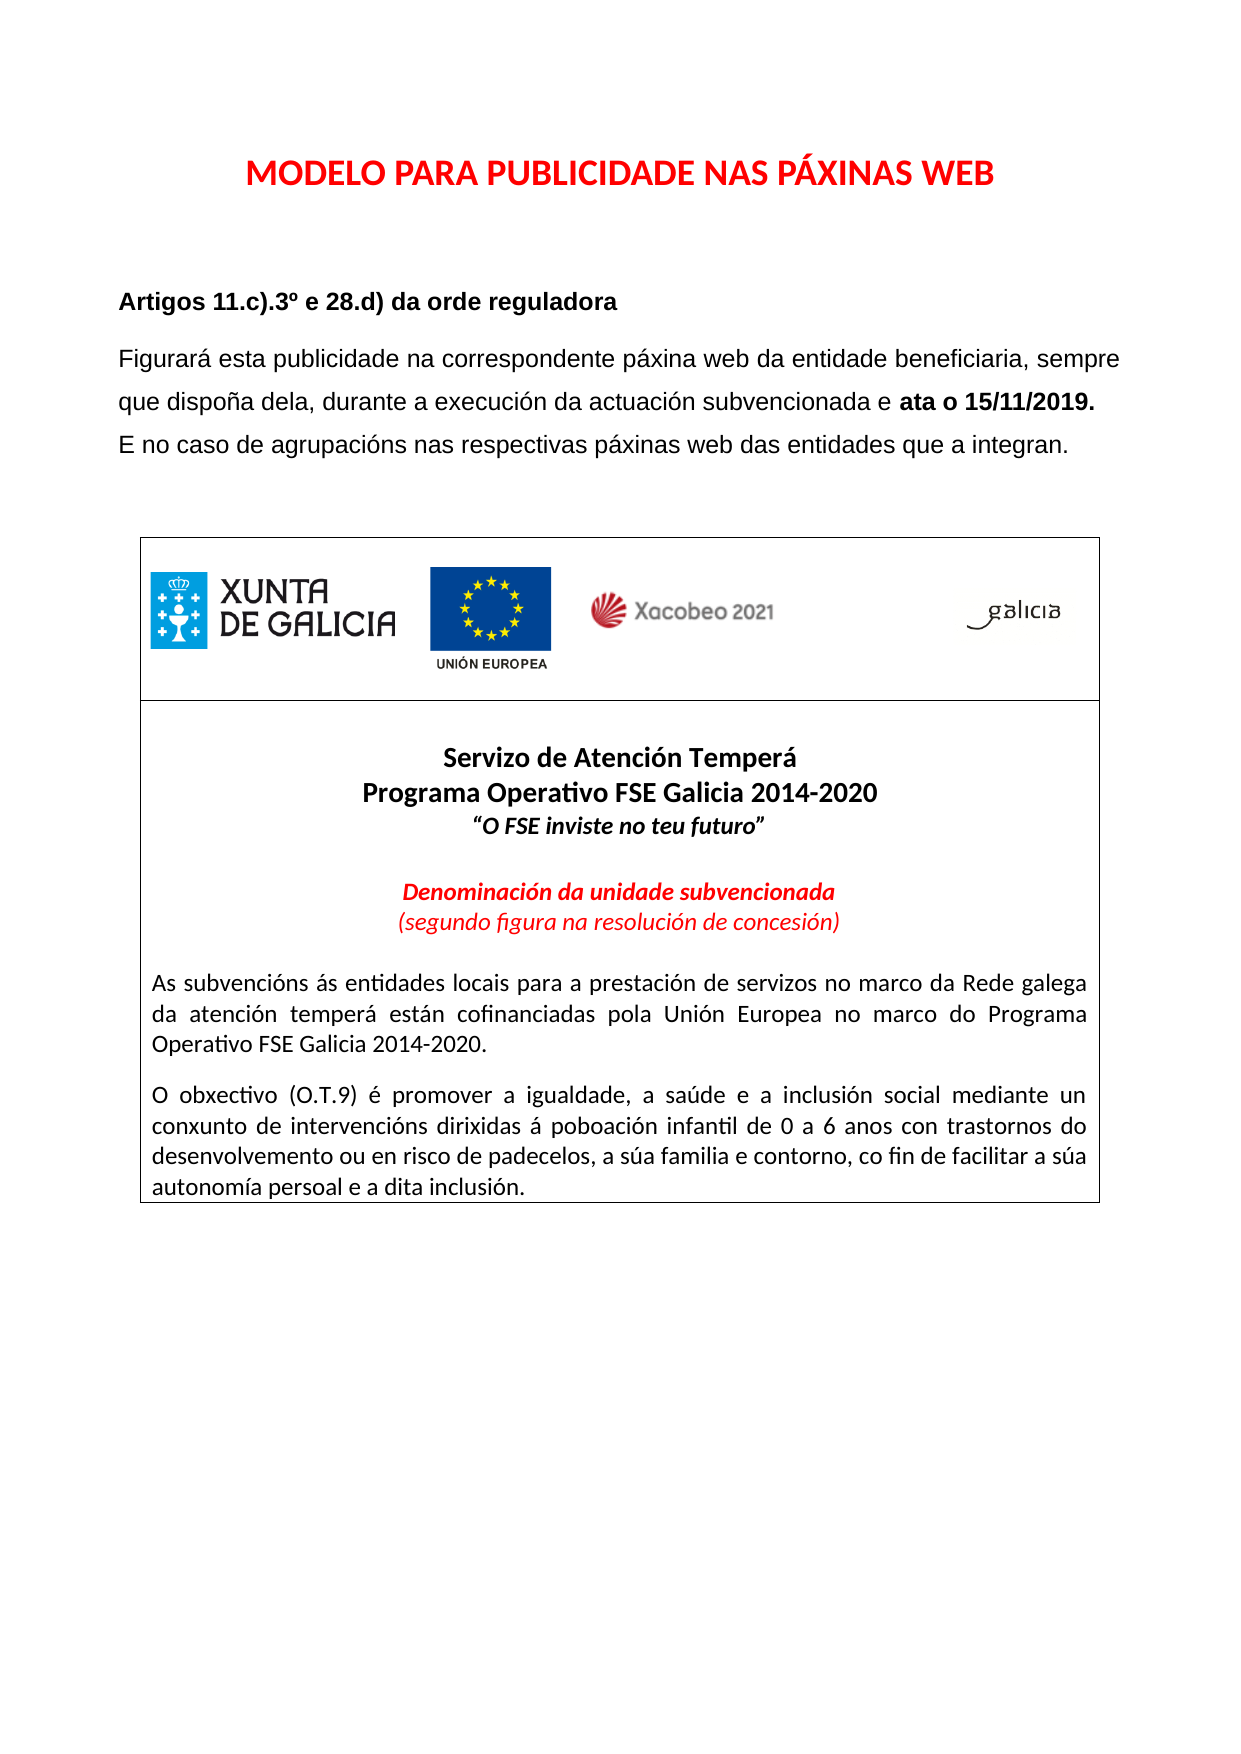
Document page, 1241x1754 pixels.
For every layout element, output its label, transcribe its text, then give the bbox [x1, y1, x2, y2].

picture [175, 605, 183, 613]
picture [192, 628, 199, 636]
table_header [141, 538, 1099, 699]
text MODELO PARA PUBLICIDADE NAS PÁXINAS WEB [118, 149, 1122, 195]
picture [208, 572, 395, 649]
picture [430, 567, 552, 673]
text Figurará esta publicidade na correspondente páxina web da entidade beneficiaria, sempre que dispoña dela, durante a execución da actuación subvencionada e ata o 15/11/2019. [118, 344, 1122, 416]
table_cell Servizo de Atención Temperá Programa Operativo FSE Galicia 2014-2020 “O FSE inviste no teu futuro” Denominación da unidade subvencionada (segundo figura na resolución de concesión) As subvencións ás entidades locais para a prestación de servizos no marco da Rede galega da atención temperá están cofinanciadas pola Unión Europea no marco do Programa Operativo FSE Galicia 2014-2020. O obxectivo (O.T.9) é promover a igualdade, a saúde e a inclusión social mediante un conxunto de intervencións dirixidas á poboación infantil de 0 a 6 anos con trastornos do desenvolvemento ou en risco de padecelos, a súa familia e contorno, co fin de facilitar a súa autonomía persoal e a dita inclusión. [141, 701, 1099, 1202]
picture [159, 611, 166, 619]
picture [170, 616, 188, 641]
picture [192, 594, 199, 601]
picture [590, 588, 787, 637]
picture [175, 594, 183, 601]
picture [159, 594, 166, 601]
text Artigos 11.c).3º e 28.d) da orde reguladora [118, 287, 1122, 316]
picture [159, 628, 166, 636]
text E no caso de agrupacións nas respectivas páxinas web das entidades que a integran. [118, 431, 1122, 459]
picture [953, 586, 1077, 645]
picture [192, 611, 199, 619]
